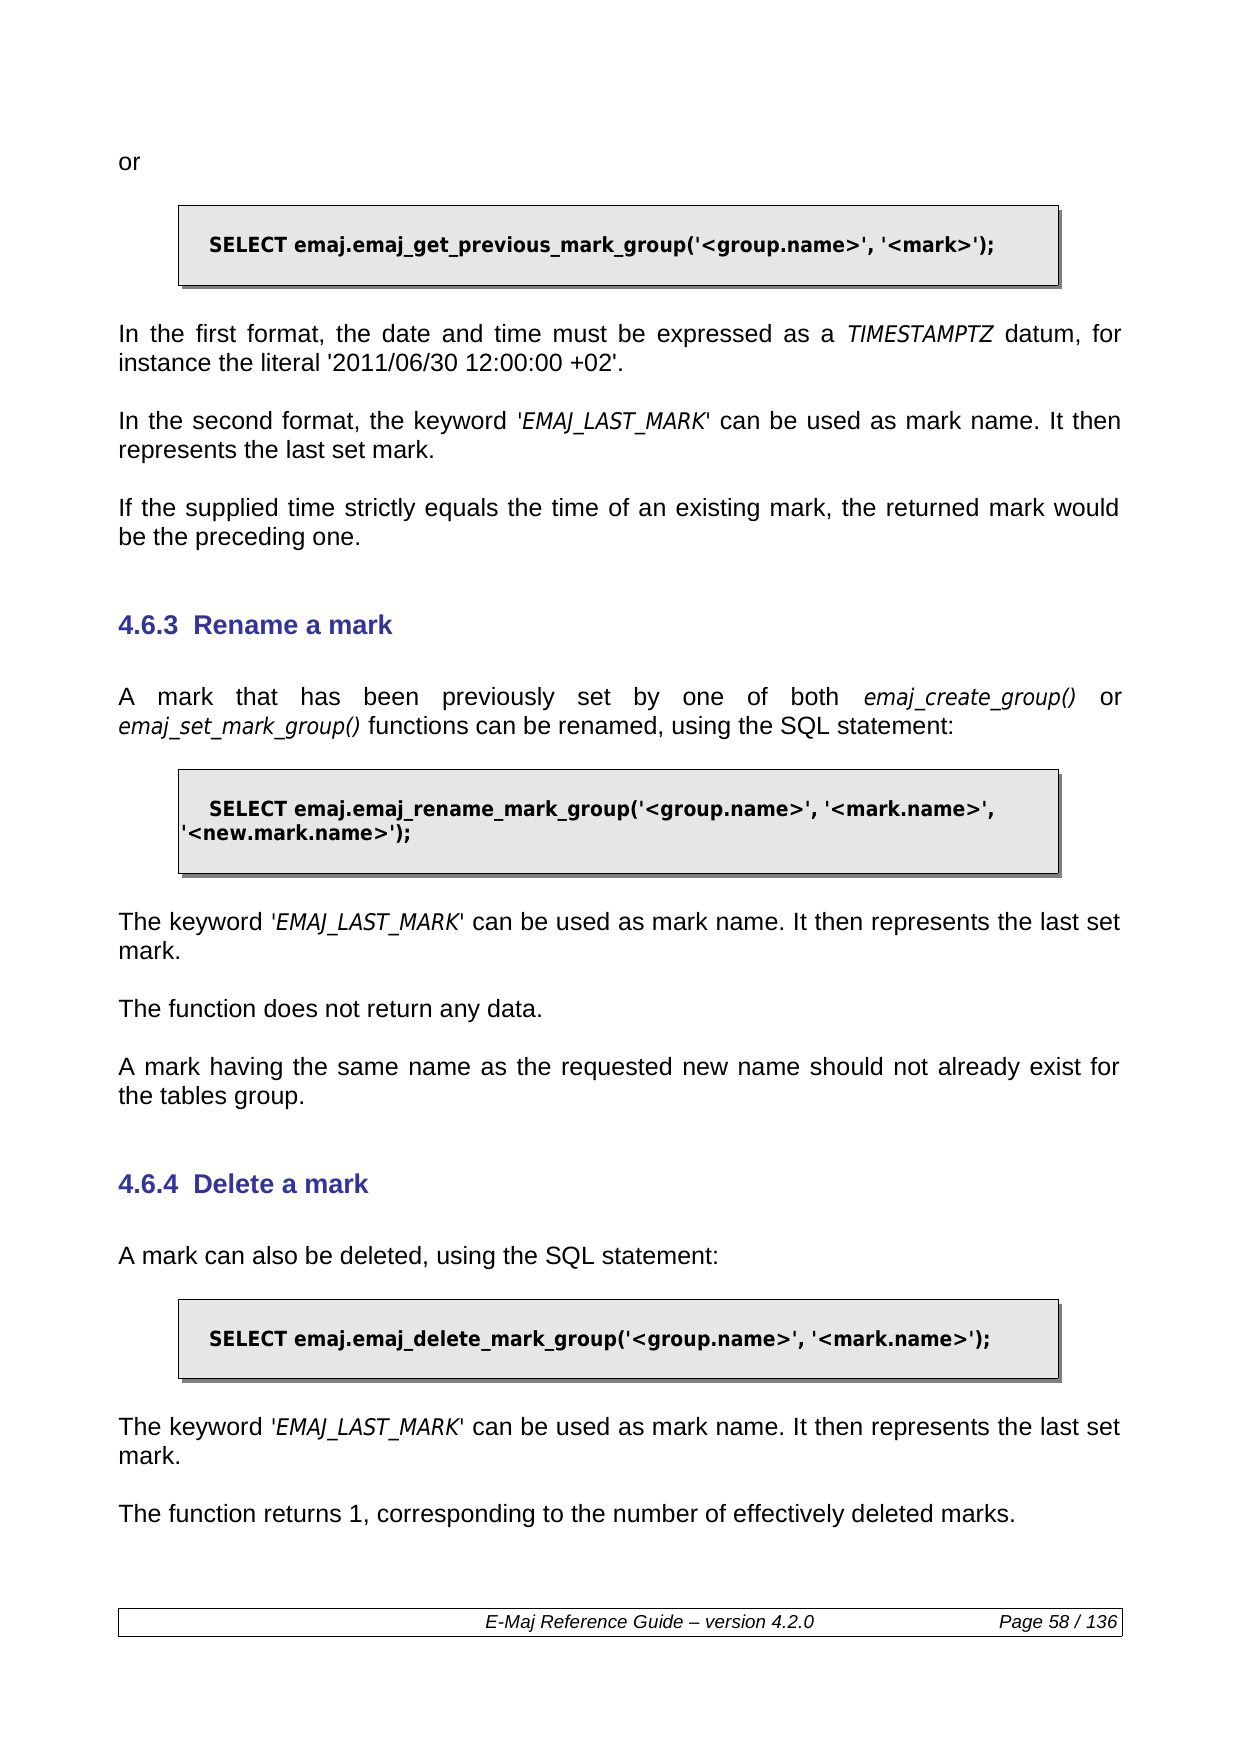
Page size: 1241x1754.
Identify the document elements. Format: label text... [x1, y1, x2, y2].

text SELECT emaj.emaj_rename_mark_group('<group.name>', '<mark.name>', '<new.mark.name>'); [179, 793, 1058, 842]
text A mark that has been previously set by one of both emaj_create_group() or emaj_set_mark_group() functions can be renamed, using the SQL statement: [118, 682, 1122, 740]
text If the supplied time strictly equals the time of an existing mark, the returned mark would be the preceding one. [118, 493, 1122, 551]
text SELECT emaj.emaj_get_previous_mark_group('<group.name>', '<mark>'); [179, 230, 1058, 254]
text SELECT emaj.emaj_delete_mark_group('<group.name>', '<mark.name>'); [179, 1323, 1058, 1348]
text or [118, 147, 1122, 176]
subtitle Rename a mark [118, 609, 1122, 640]
text In the first format, the date and time must be expressed as a TIMESTAMPTZ datum, for instance the literal '2011/06/30 12:00:00 +02'. [118, 318, 1122, 377]
text In the second format, the keyword 'EMAJ_LAST_MARK' can be used as mark name. It then represents the last set mark. [118, 406, 1122, 464]
text A mark having the same name as the requested new name should not already exist for the tables group. [118, 1052, 1122, 1110]
subtitle Delete a mark [118, 1168, 1122, 1199]
text The function returns 1, corresponding to the number of effectively deleted marks. [118, 1499, 1122, 1528]
text The function does not return any data. [118, 994, 1122, 1023]
text The keyword 'EMAJ_LAST_MARK' can be used as mark name. It then represents the last set mark. [118, 907, 1122, 965]
text A mark can also be deleted, using the SQL statement: [118, 1241, 1122, 1270]
text The keyword 'EMAJ_LAST_MARK' can be used as mark name. It then represents the last set mark. [118, 1412, 1122, 1470]
